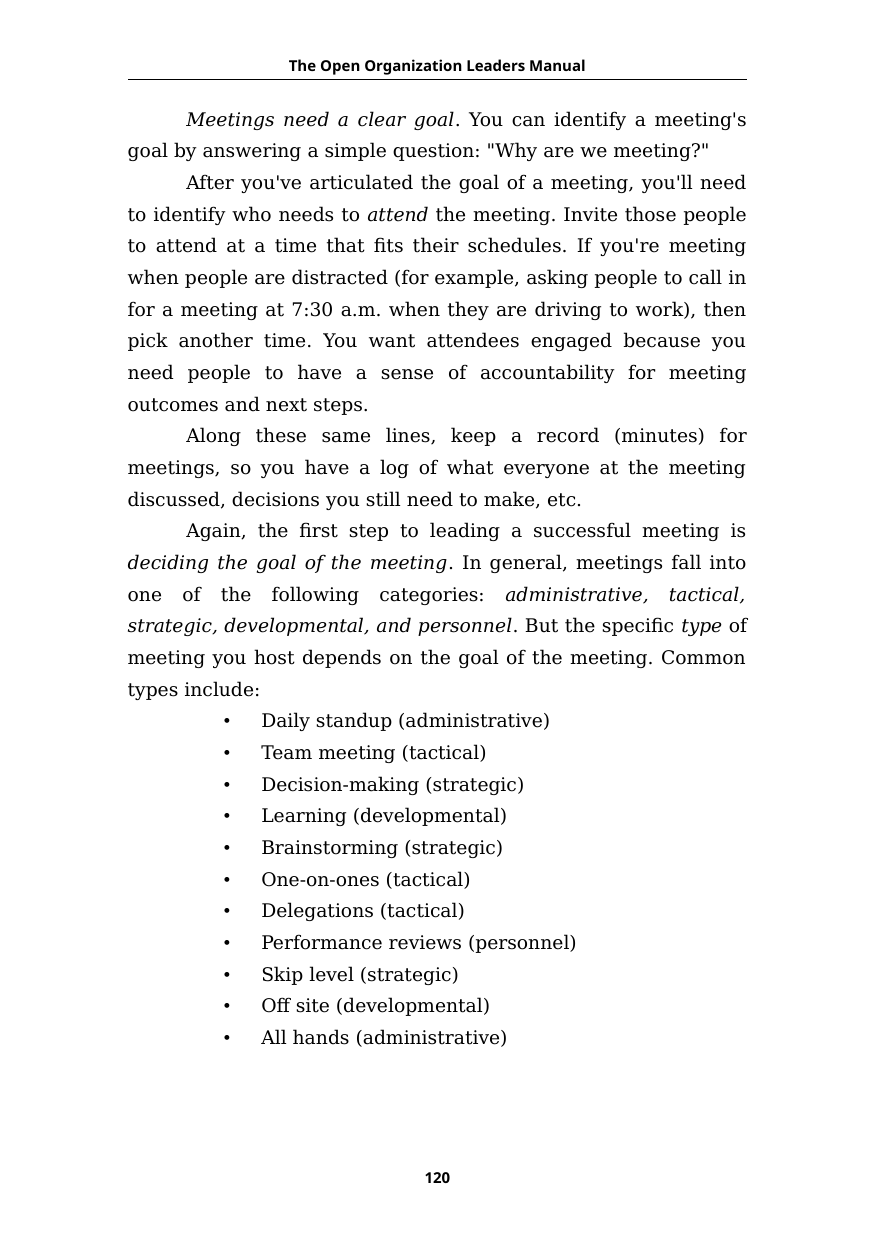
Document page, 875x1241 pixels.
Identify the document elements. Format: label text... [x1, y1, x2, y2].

list Off site (developmental) [223, 995, 747, 1017]
list Performance reviews (personnel) [223, 932, 747, 954]
list One-on-ones (tactical) [223, 869, 747, 891]
list Team meeting (tactical) [223, 742, 747, 764]
list Daily standup (administrative) [223, 710, 747, 732]
list All hands (administrative) [223, 1027, 747, 1049]
list Brainstorming (strategic) [223, 837, 747, 859]
text Along these same lines, keep a record (minutes) for meetings, so you have a log of what everyone at the meeting discussed, decisions you still need to make, etc. [127, 425, 747, 511]
text After you've articulated the goal of a meeting, you'll need to identify who needs to attend the meeting. Invite those people to attend at a time that fits their schedules. If you're meeting when people are distracted (for example, asking people to call in for a meeting at 7:30 a.m. when they are driving to work), then pick another time. You want attendees engaged because you need people to have a sense of accountability for meeting outcomes and next steps. [127, 172, 747, 416]
list Learning (developmental) [223, 805, 747, 827]
list Decision-making (strategic) [223, 774, 747, 796]
text Meetings need a clear goal. You can identify a meeting's goal by answering a simple question: "Why are we meeting?" [127, 109, 747, 162]
list Skip level (strategic) [223, 964, 747, 986]
text Again, the first step to leading a successful meeting is deciding the goal of the meeting. In general, meetings fall into one of the following categories: administrative, tactical, strategic, developmental, and personnel. But the specific type of meeting you host depends on the goal of the meeting. Common types include: [127, 520, 747, 701]
list Delegations (tactical) [223, 900, 747, 922]
